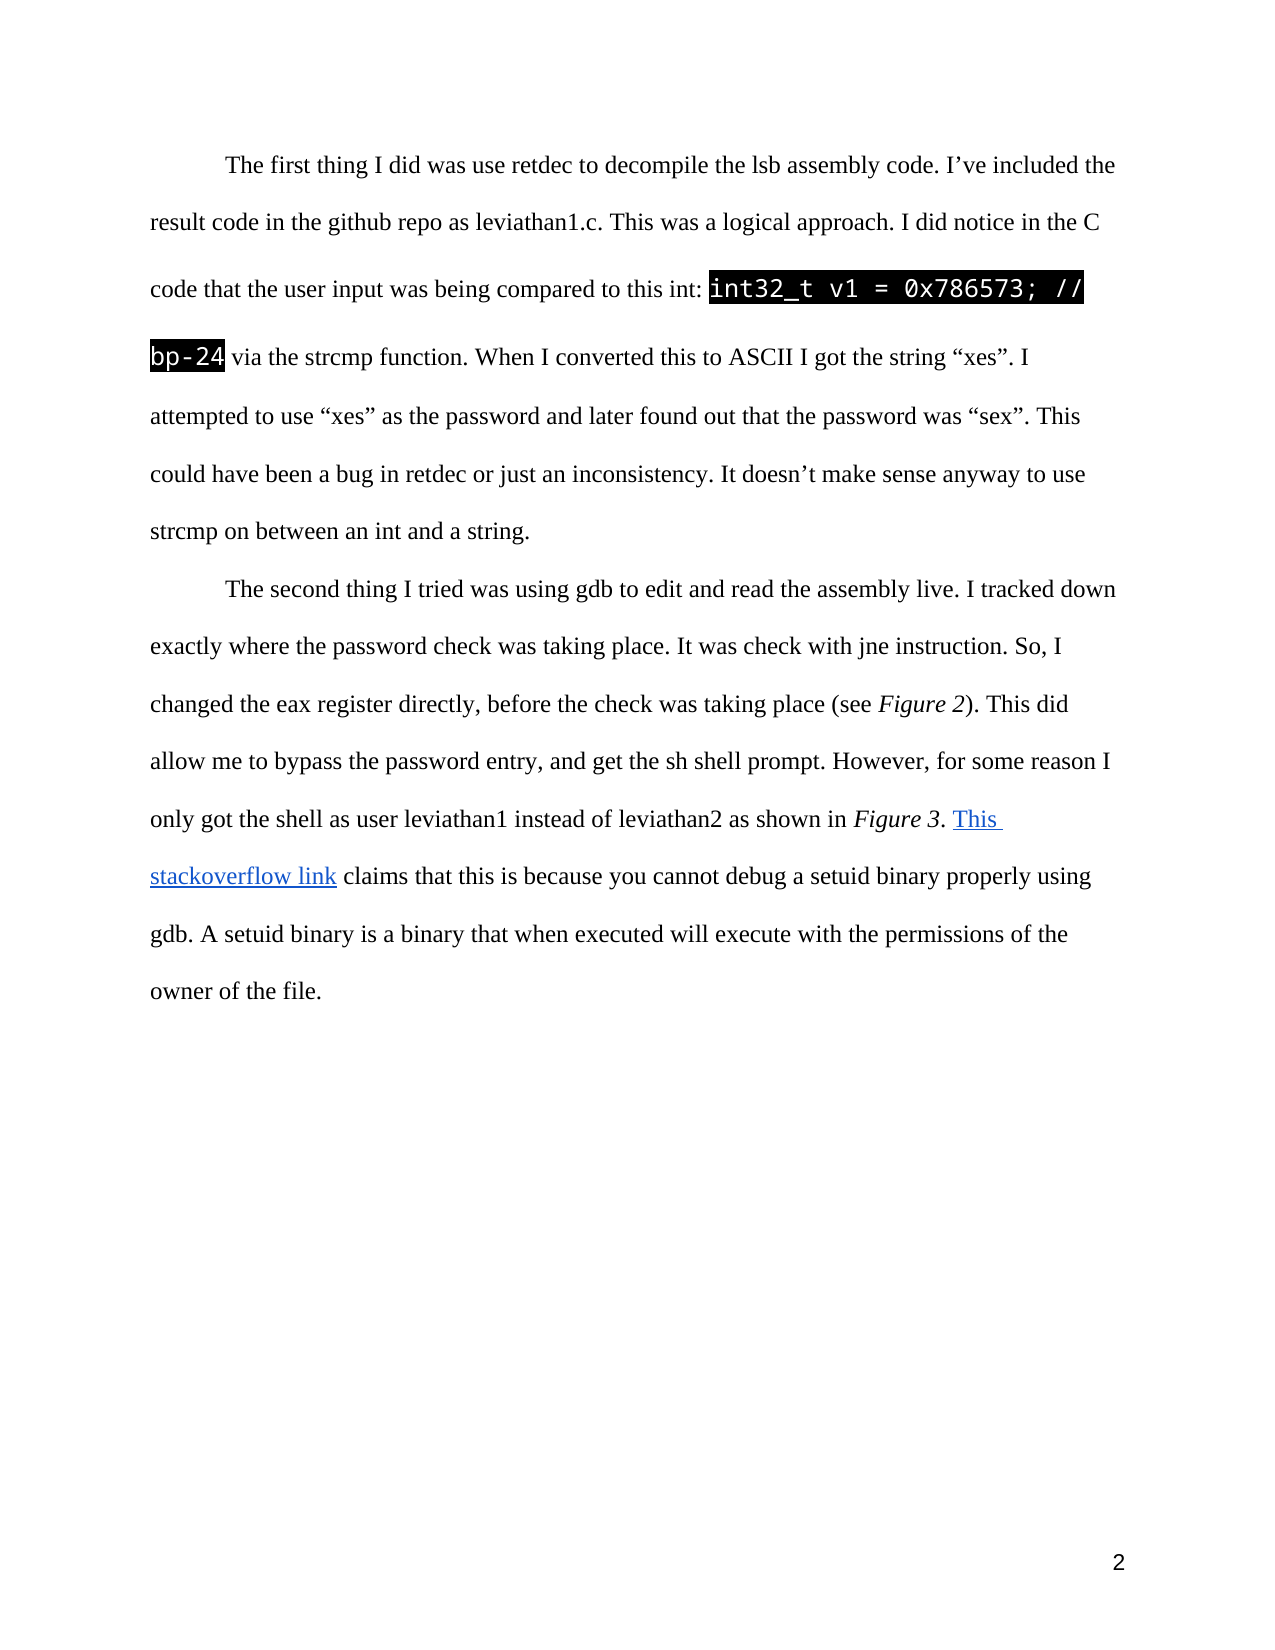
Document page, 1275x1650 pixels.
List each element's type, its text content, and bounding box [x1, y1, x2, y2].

text The first thing I did was use retdec to decompile the lsb assembly code. I’ve included the result code in the github repo as leviathan1.c. This was a logical approach. I did notice in the C code that the user input was being compared to this int: int32_t v1 = 0x786573; // bp-24 via the strcmp function. When I converted this to ASCII I got the string “xes”. I attempted to use “xes” as the password and later found out that the password was “sex”. This could have been a bug in retdec or just an inconsistency. It doesn’t make sense anyway to use strcmp on between an int and a string. [150, 150, 1125, 545]
text The second thing I tried was using gdb to edit and read the assembly live. I tracked down exactly where the password check was taking place. It was check with jne instruction. So, I changed the eax register directly, before the check was taking place (see Figure 2). This did allow me to bypass the password entry, and get the sh shell prompt. However, for some reason I only got the shell as user leviathan1 instead of leviathan2 as shown in Figure 3. This stackoverflow link claims that this is because you cannot debug a setuid binary properly using gdb. A setuid binary is a binary that when executed will execute with the permissions of the owner of the file. [150, 574, 1125, 1005]
